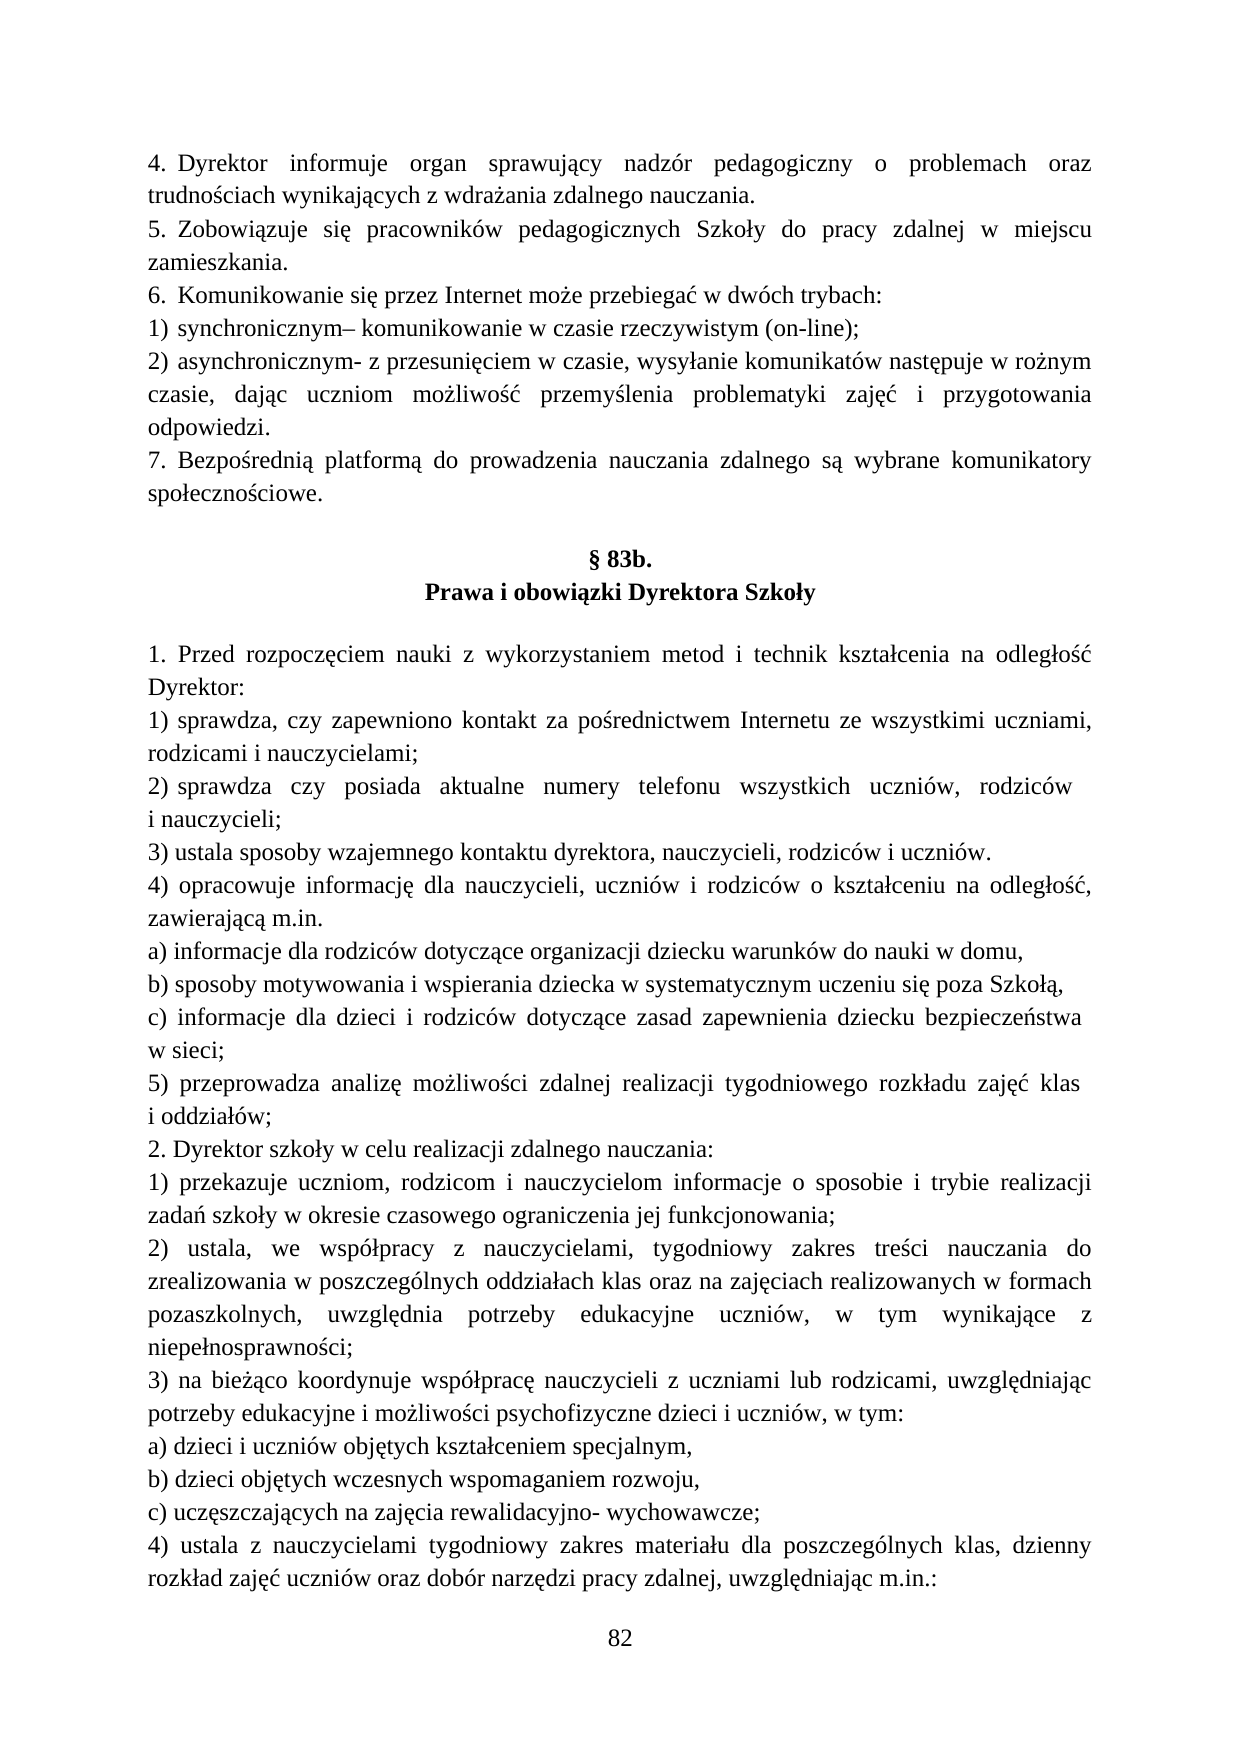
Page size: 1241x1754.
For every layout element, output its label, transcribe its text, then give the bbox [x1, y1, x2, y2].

text 4) opracowuje informację dla nauczycieli, uczniów i rodziców o kształceniu na odległość, zawierającą m.in. [148, 870, 1093, 932]
list Dyrektor informuje organ sprawujący nadzór pedagogiczny o problemach oraz trudnościach wynikających z wdrażania zdalnego nauczania. [148, 148, 1093, 209]
text 1. Przed rozpoczęciem nauki z wykorzystaniem metod i technik kształcenia na odległość Dyrektor: [148, 639, 1093, 700]
text c) uczęszczających na zajęcia rewalidacyjno- wychowawcze; [148, 1497, 1093, 1526]
text 3) na bieżąco koordynuje współpracę nauczycieli z uczniami lub rodzicami, uwzględniając potrzeby edukacyjne i możliwości psychofizyczne dzieci i uczniów, w tym: [148, 1365, 1093, 1427]
list synchronicznym– komunikowanie w czasie rzeczywistym (on-line); [148, 313, 1093, 341]
subtitle Prawa i obowiązki Dyrektora Szkoły [148, 577, 1093, 606]
text b) dzieci objętych wczesnych wspomaganiem rozwoju, [148, 1464, 1093, 1493]
list sprawdza, czy zapewniono kontakt za pośrednictwem Internetu ze wszystkimi uczniami, rodzicami i nauczycielami; [148, 705, 1093, 766]
text 2) ustala, we współpracy z nauczycielami, tygodniowy zakres treści nauczania do zrealizowania w poszczególnych oddziałach klas oraz na zajęciach realizowanych w formach pozaszkolnych, uwzględnia potrzeby edukacyjne uczniów, w tym wynikające z niepełnosprawności; [148, 1233, 1093, 1361]
list sprawdza czy posiada aktualne numery telefonu wszystkich uczniów, rodziców i nauczycieli; [148, 771, 1093, 832]
text a) informacje dla rodziców dotyczące organizacji dziecku warunków do nauki w domu, [148, 936, 1093, 964]
text 5) przeprowadza analizę możliwości zdalnej realizacji tygodniowego rozkładu zajęć klas i oddziałów; [148, 1068, 1093, 1130]
list asynchronicznym- z przesunięciem w czasie, wysyłanie komunikatów następuje w rożnym czasie, dając uczniom możliwość przemyślenia problematyki zajęć i przygotowania odpowiedzi. [148, 346, 1093, 441]
text c) informacje dla dzieci i rodziców dotyczące zasad zapewnienia dziecku bezpieczeństwa w sieci; [148, 1002, 1093, 1064]
text b) sposoby motywowania i wspierania dziecka w systematycznym uczeniu się poza Szkołą, [148, 969, 1093, 998]
text § 83b. [148, 544, 1093, 573]
text 1) przekazuje uczniom, rodzicom i nauczycielom informacje o sposobie i trybie realizacji zadań szkoły w okresie czasowego ograniczenia jej funkcjonowania; [148, 1167, 1093, 1229]
text 3) ustala sposoby wzajemnego kontaktu dyrektora, nauczycieli, rodziców i uczniów. [148, 837, 1093, 866]
text a) dzieci i uczniów objętych kształceniem specjalnym, [148, 1431, 1093, 1460]
text 4) ustala z nauczycielami tygodniowy zakres materiału dla poszczególnych klas, dzienny rozkład zajęć uczniów oraz dobór narzędzi pracy zdalnej, uwzględniając m.in.: [148, 1530, 1093, 1592]
list Komunikowanie się przez Internet może przebiegać w dwóch trybach: [148, 280, 1093, 308]
list Zobowiązuje się pracowników pedagogicznych Szkoły do pracy zdalnej w miejscu zamieszkania. [148, 214, 1093, 275]
list Bezpośrednią platformą do prowadzenia nauczania zdalnego są wybrane komunikatory społecznościowe. [148, 445, 1093, 507]
text 2. Dyrektor szkoły w celu realizacji zdalnego nauczania: [148, 1134, 1093, 1163]
